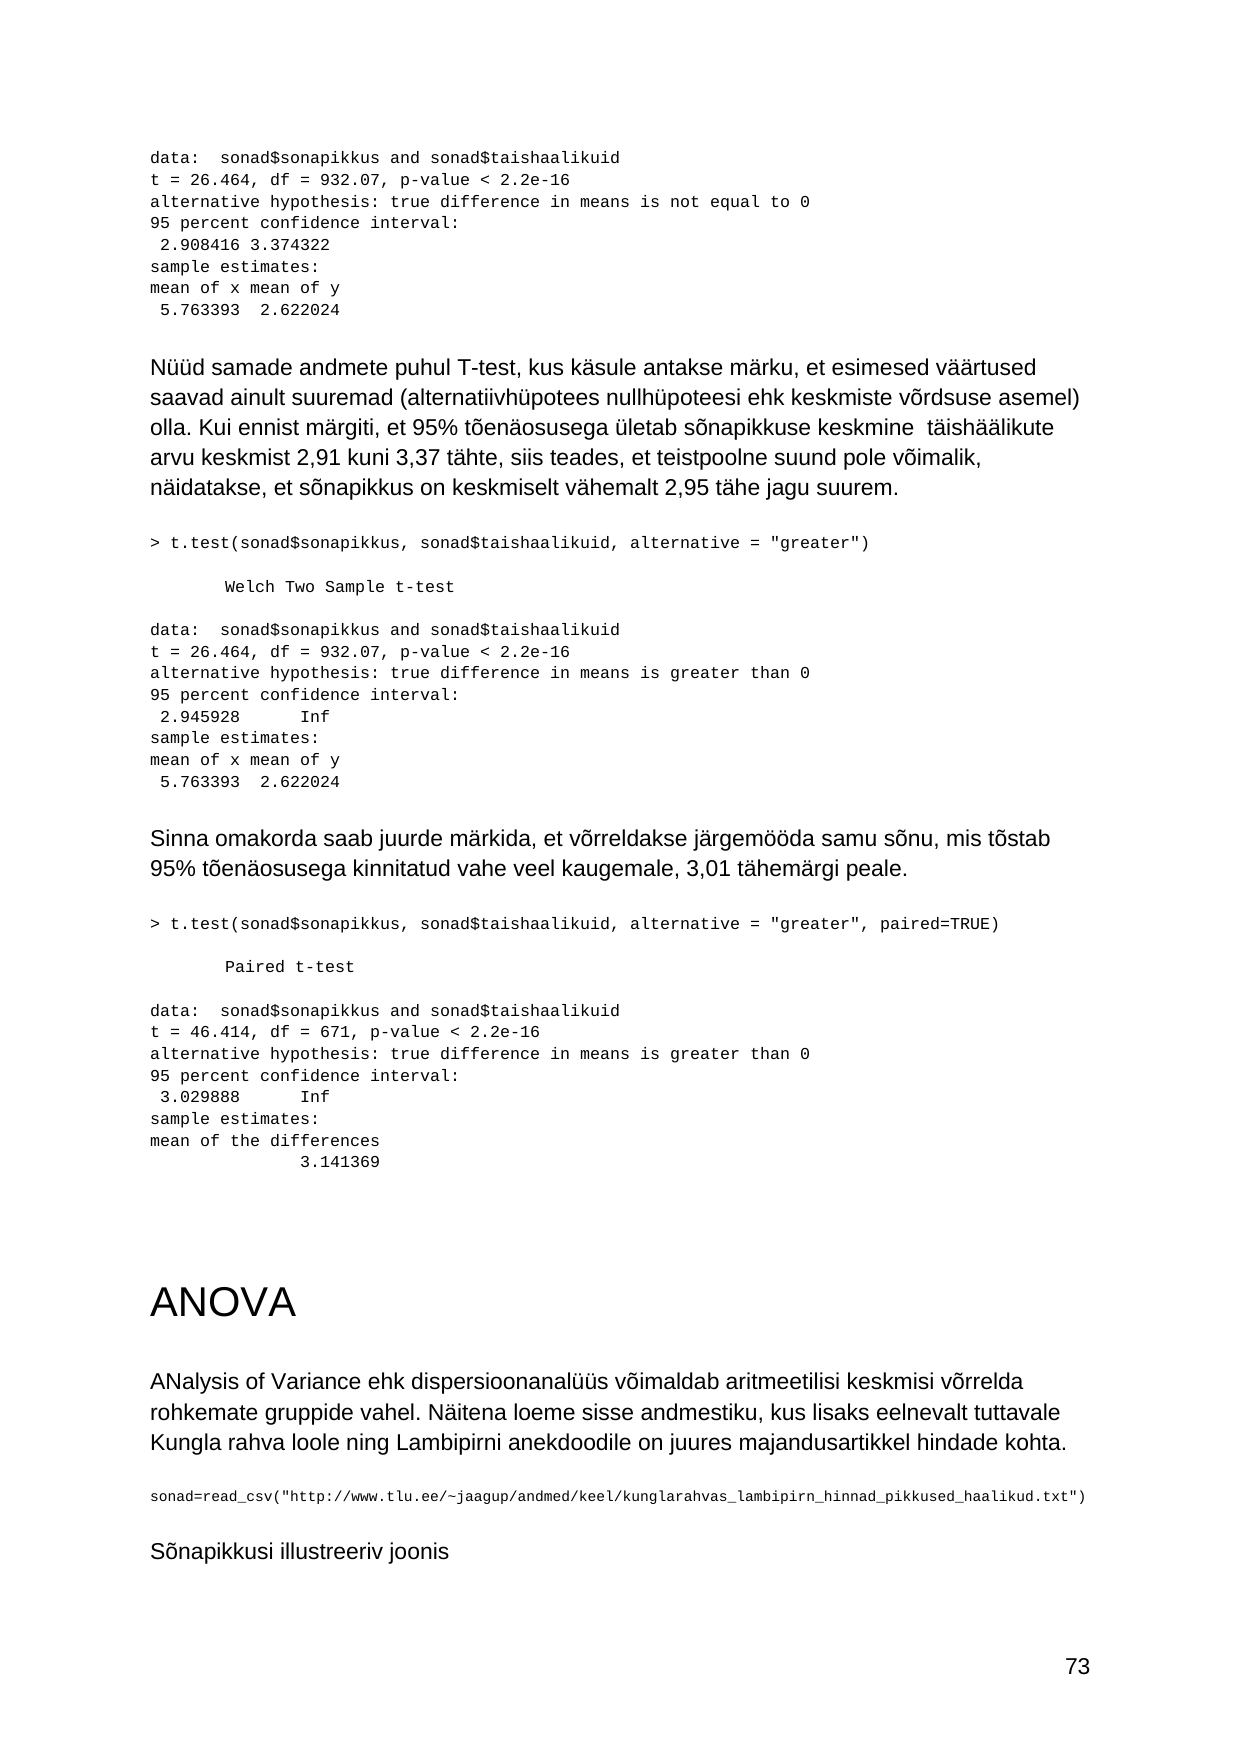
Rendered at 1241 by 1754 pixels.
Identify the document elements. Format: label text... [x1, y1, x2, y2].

text 95 percent confidence interval: [150, 1067, 1090, 1086]
text Welch Two Sample t-test [150, 578, 1090, 597]
text alternative hypothesis: true difference in means is greater than 0 [150, 665, 1090, 684]
text 3.141369 [150, 1154, 1090, 1173]
text sample estimates: [150, 730, 1090, 749]
text > t.test(sonad$sonapikkus, sonad$taishaalikuid, alternative = "greater") [150, 535, 1090, 554]
text sample estimates: [150, 258, 1090, 277]
text 2.945928 Inf [150, 708, 1090, 727]
text alternative hypothesis: true difference in means is greater than 0 [150, 1046, 1090, 1064]
text t = 46.414, df = 671, p-value < 2.2e-16 [150, 1024, 1090, 1043]
text mean of x mean of y [150, 280, 1090, 299]
text ANalysis of Variance ehk dispersioonanalüüs võimaldab aritmeetilisi keskmisi võrrelda rohkemate gruppide vahel. Näitena loeme sisse andmestiku, kus lisaks eelnevalt tuttavale Kungla rahva loole ning Lambipirni anekdoodile on juures majandusartikkel hindade kohta. [150, 1368, 1090, 1455]
text data: sonad$sonapikkus and sonad$taishaalikuid [150, 150, 1090, 169]
text alternative hypothesis: true difference in means is not equal to 0 [150, 193, 1090, 212]
subtitle ANOVA [150, 1278, 1090, 1326]
text Sõnapikkusi illustreeriv joonis [150, 1538, 1090, 1565]
text 3.029888 Inf [150, 1089, 1090, 1108]
text 95 percent confidence interval: [150, 215, 1090, 234]
text 2.908416 3.374322 [150, 237, 1090, 256]
text sample estimates: [150, 1111, 1090, 1129]
text 5.763393 2.622024 [150, 302, 1090, 321]
text Nüüd samade andmete puhul T-test, kus käsule antakse märku, et esimesed väärtused saavad ainult suuremad (alternatiivhüpotees nullhüpoteesi ehk keskmiste võrdsuse asemel) olla. Kui ennist märgiti, et 95% tõenäosusega ületab sõnapikkuse keskmine täishäälikute arvu keskmist 2,91 kuni 3,37 tähte, siis teades, et teistpoolne suund pole võimalik, näidatakse, et sõnapikkus on keskmiselt vähemalt 2,95 tähe jagu suurem. [150, 353, 1090, 501]
text t = 26.464, df = 932.07, p-value < 2.2e-16 [150, 172, 1090, 191]
text data: sonad$sonapikkus and sonad$taishaalikuid [150, 621, 1090, 640]
text 95 percent confidence interval: [150, 686, 1090, 705]
text Sinna omakorda saab juurde märkida, et võrreldakse järgemööda samu sõnu, mis tõstab 95% tõenäosusega kinnitatud vahe veel kaugemale, 3,01 tähemärgi peale. [150, 825, 1090, 882]
text 5.763393 2.622024 [150, 773, 1090, 792]
text Paired t-test [150, 959, 1090, 978]
text > t.test(sonad$sonapikkus, sonad$taishaalikuid, alternative = "greater", paired=TRUE) [150, 916, 1090, 934]
text sonad=read_csv("http://www.tlu.ee/~jaagup/andmed/keel/kunglarahvas_lambipirn_hinnad_pikkused_haalikud.txt") [150, 1489, 1090, 1506]
text data: sonad$sonapikkus and sonad$taishaalikuid [150, 1002, 1090, 1021]
text mean of the differences [150, 1132, 1090, 1151]
text mean of x mean of y [150, 751, 1090, 770]
text t = 26.464, df = 932.07, p-value < 2.2e-16 [150, 643, 1090, 662]
